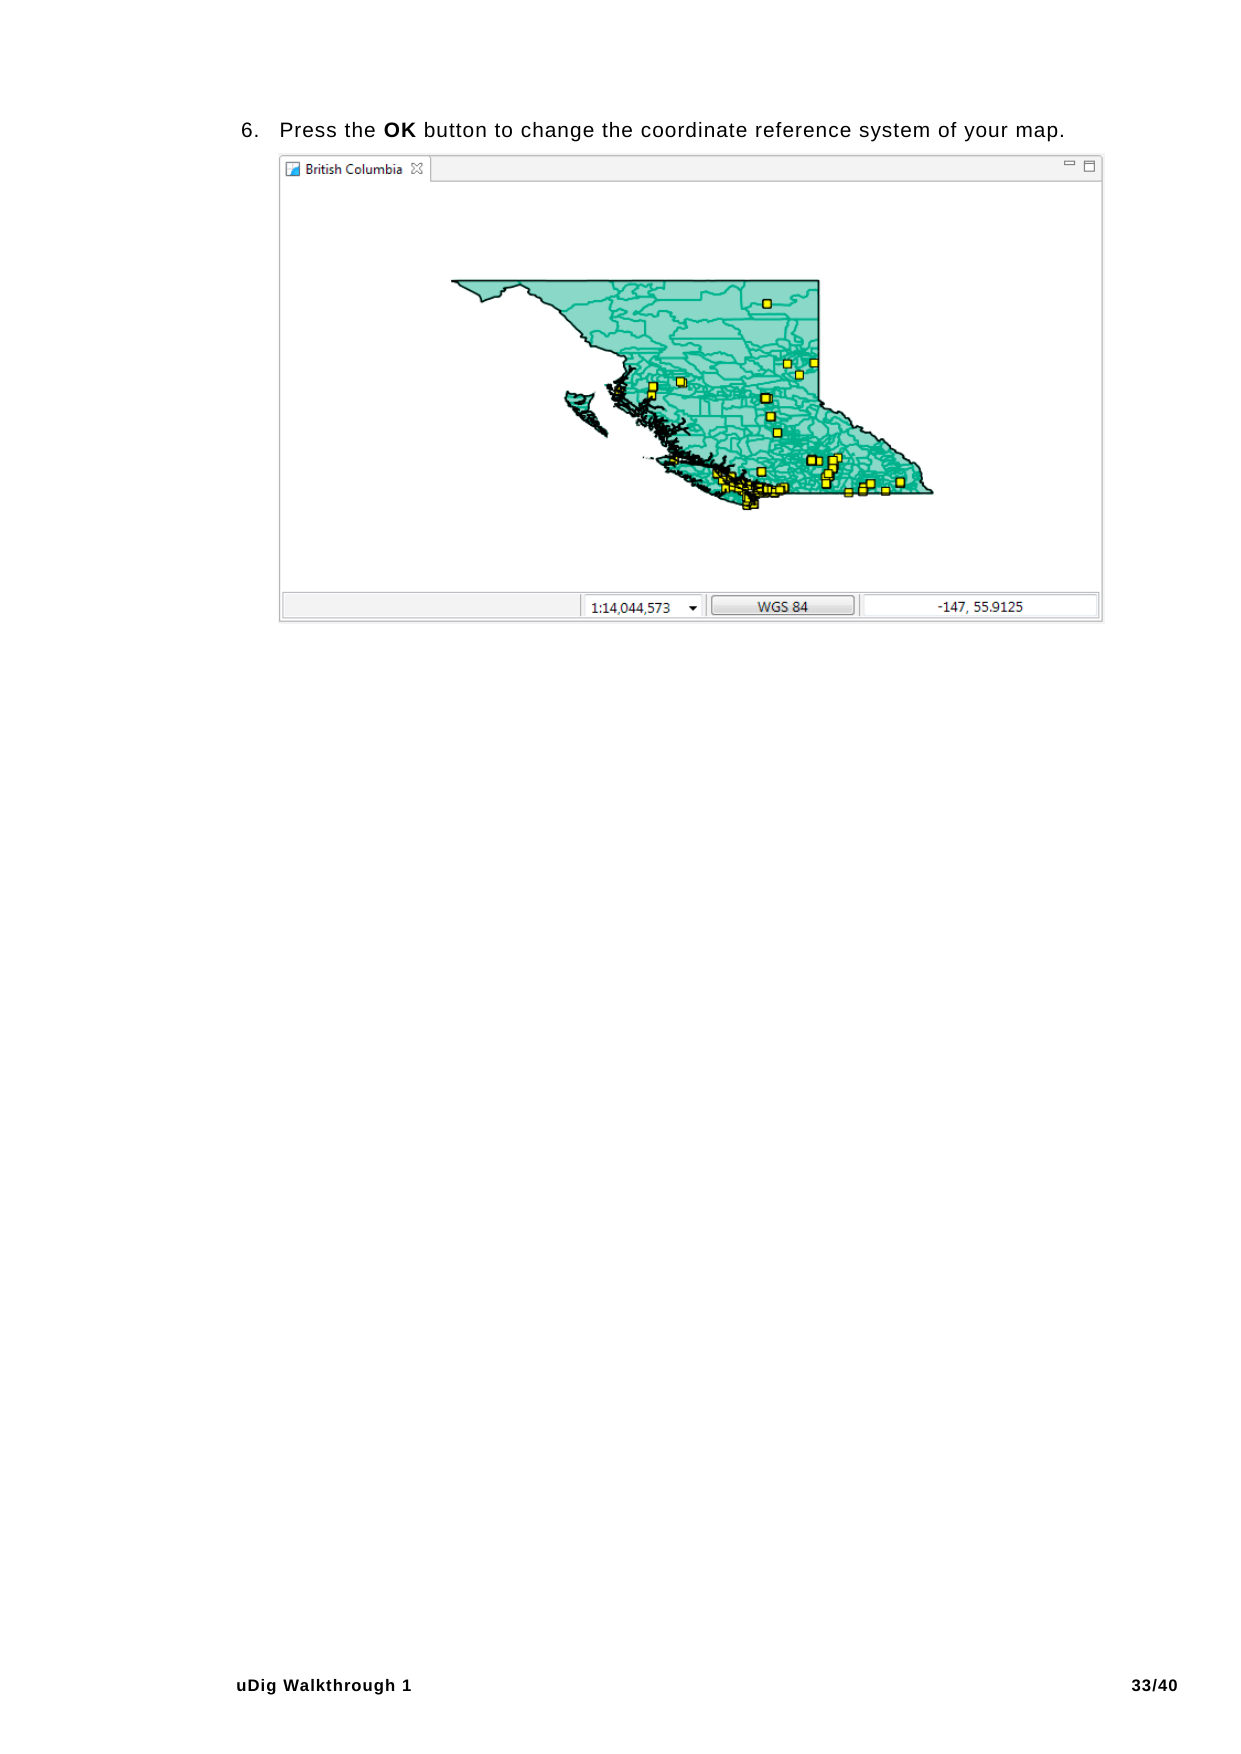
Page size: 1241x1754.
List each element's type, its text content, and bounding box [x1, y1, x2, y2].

picture [278, 153, 1105, 624]
list Press the OK button to change the coordinate reference system of your map. [241, 118, 1181, 636]
